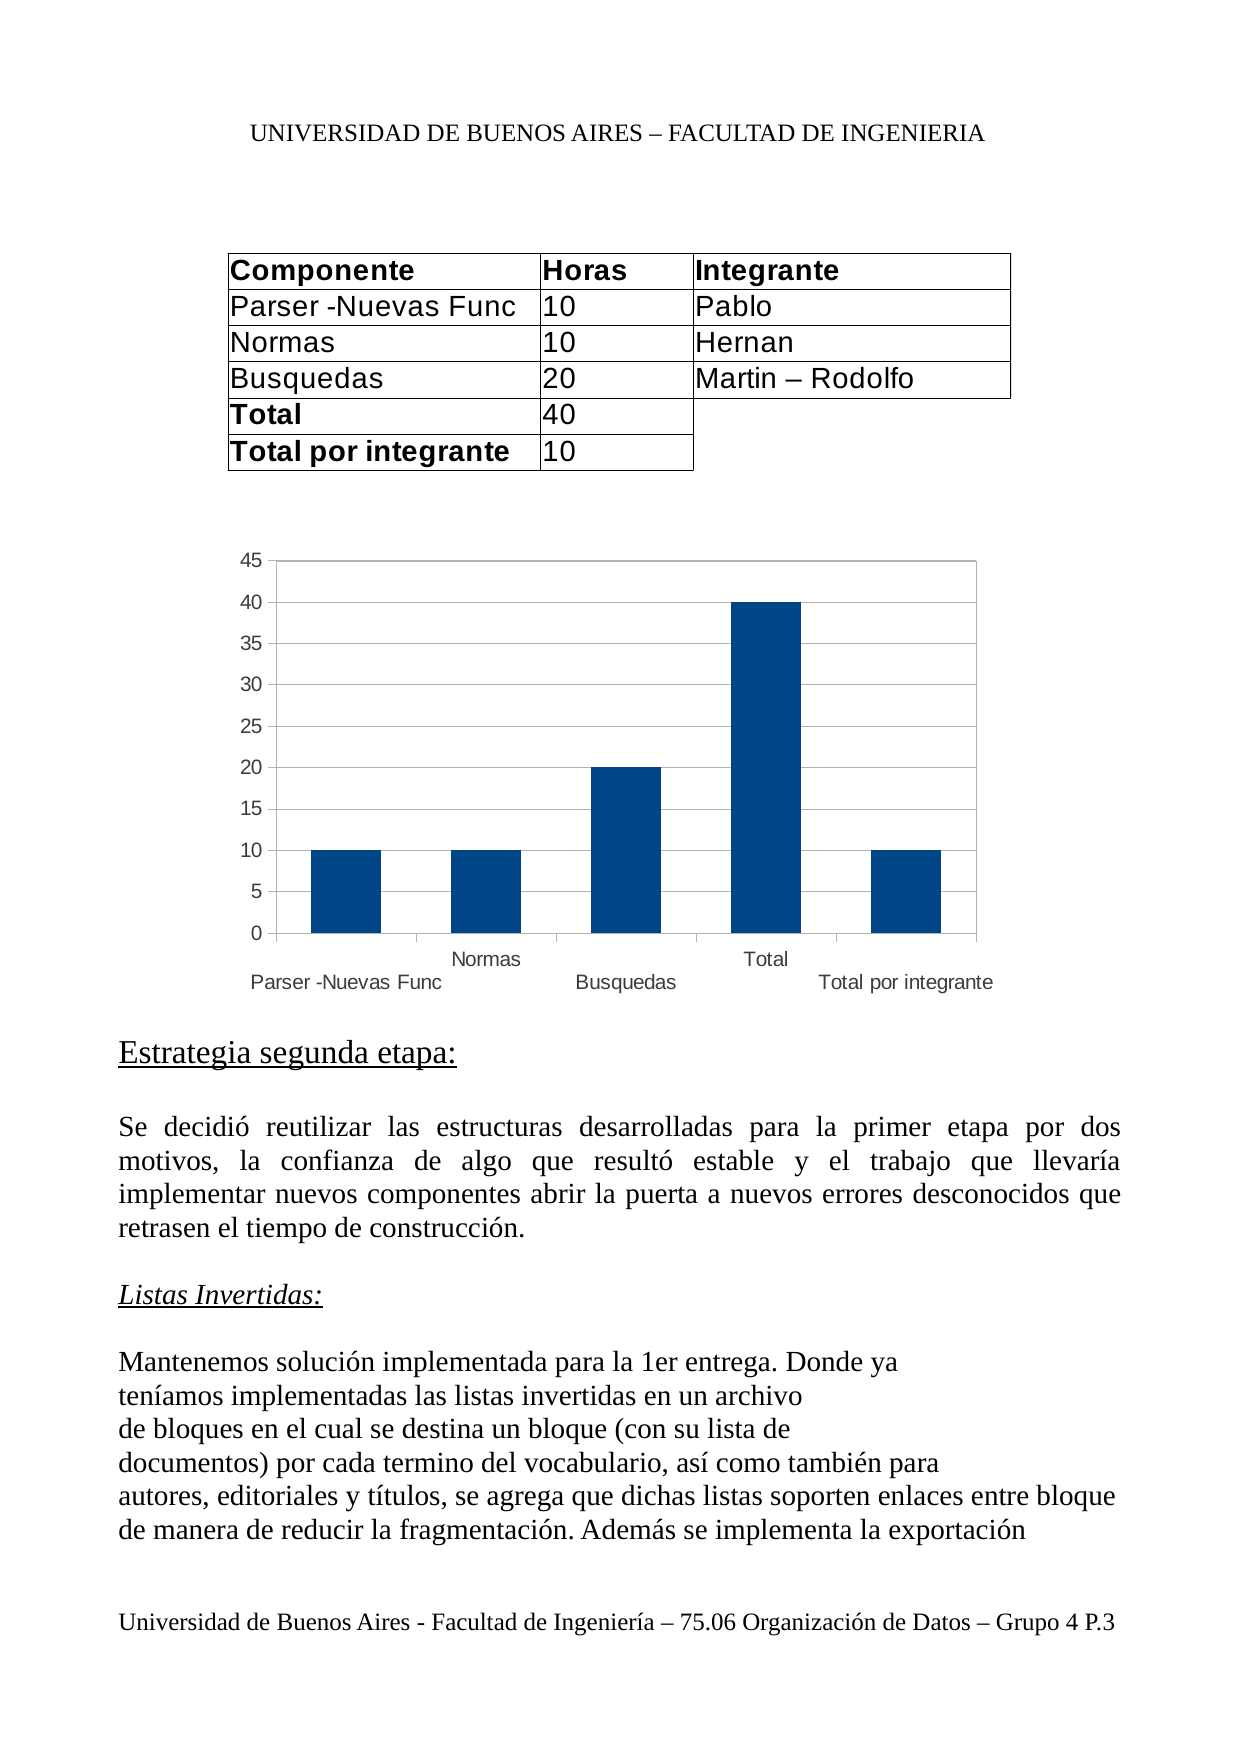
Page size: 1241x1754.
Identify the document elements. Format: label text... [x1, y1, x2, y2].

text Estrategia segunda etapa: [118, 1033, 1122, 1071]
text Listas Invertidas: Mantenemos solución implementada para la 1er entrega. Donde ya teníamos implementadas las listas invertidas en un archivo de bloques en el cual se destina un bloque (con su lista de documentos) por cada termino del vocabulario, así como también para autores, editoriales y títulos, se agrega que dichas listas soporten enlaces entre bloque de manera de reducir la fragmentación. Además se implementa la exportación [118, 1277, 1122, 1546]
text Se decidió reutilizar las estructuras desarrolladas para la primer etapa por dos motivos, la confianza de algo que resultó estable y el trabajo que llevaría implementar nuevos componentes abrir la puerta a nuevos errores desconocidos que retrasen el tiempo de construcción. [118, 1109, 1122, 1244]
